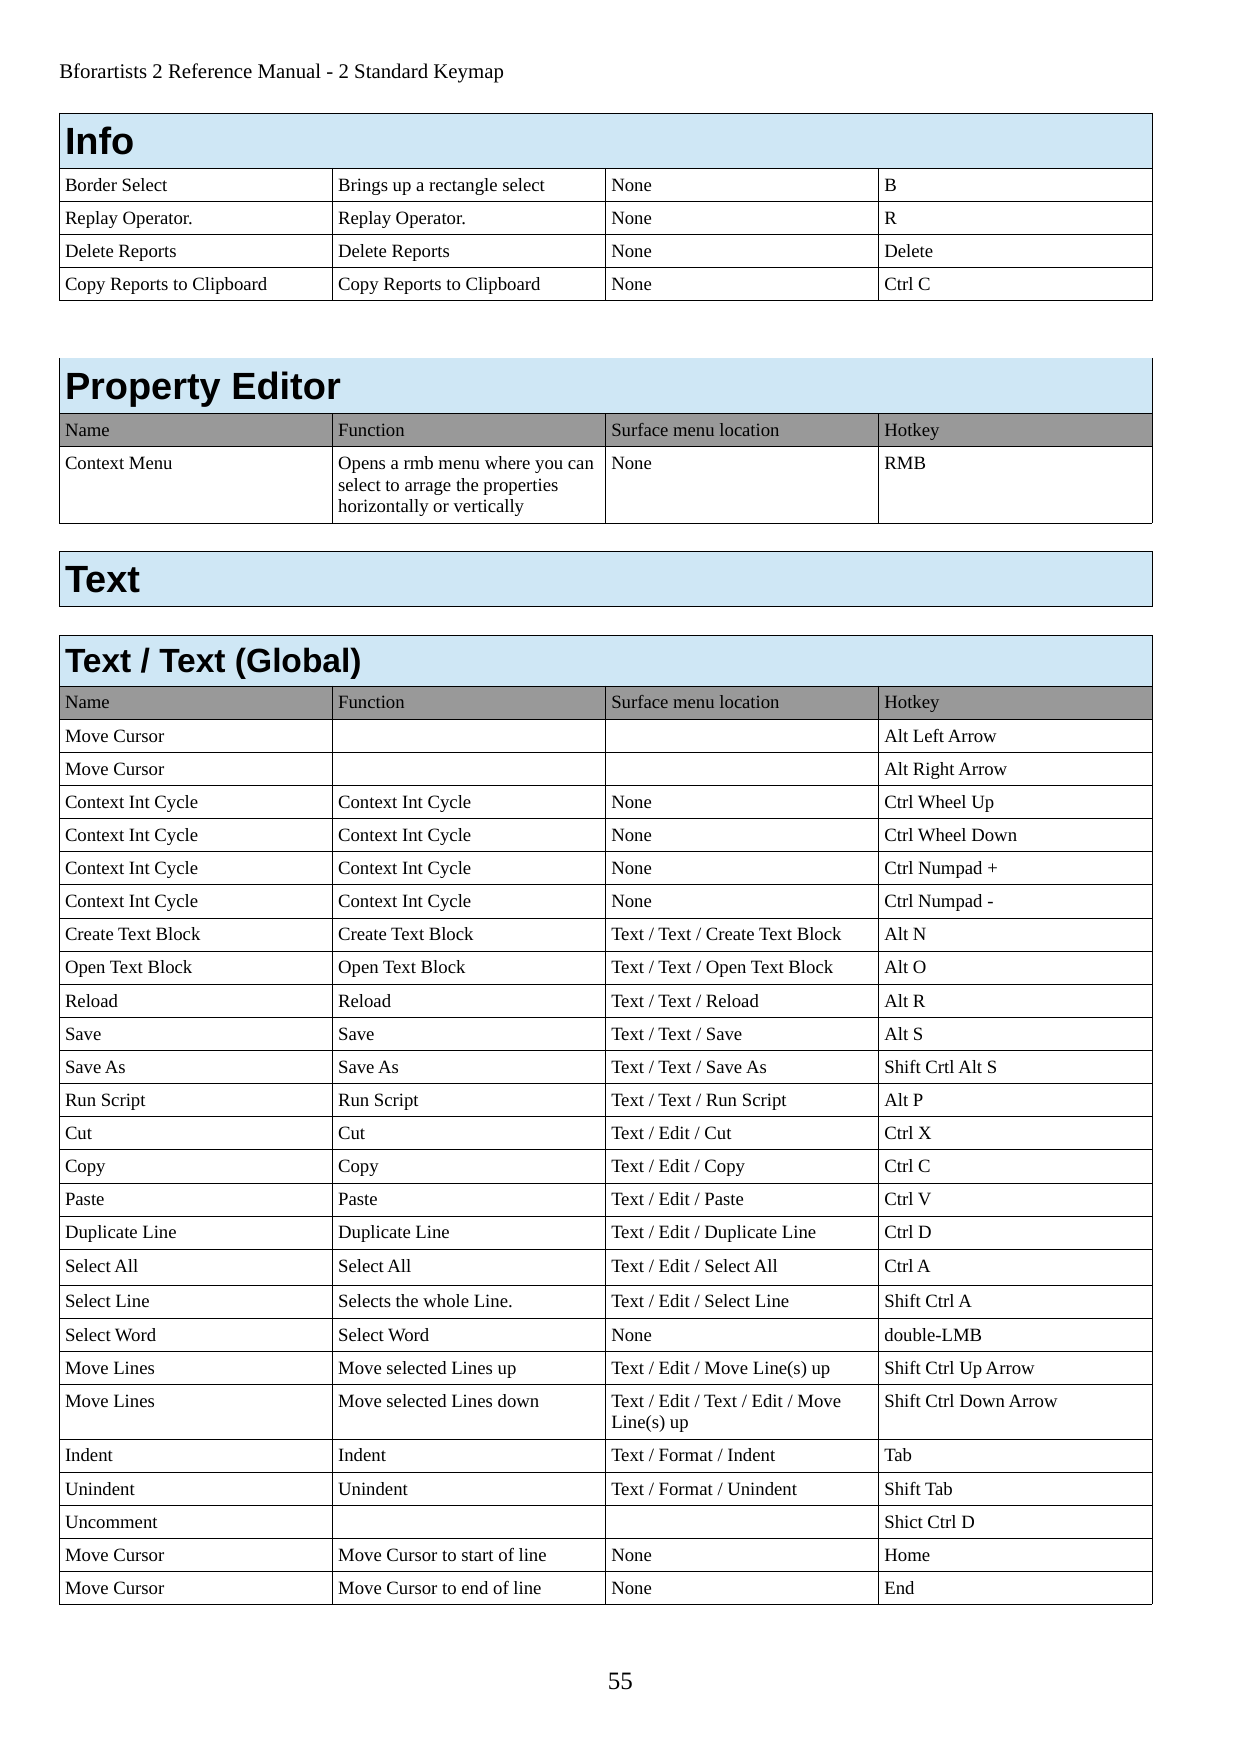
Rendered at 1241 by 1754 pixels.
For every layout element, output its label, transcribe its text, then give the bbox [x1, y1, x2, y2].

table_cell Move selected Lines up [333, 1352, 605, 1384]
table_cell Ctrl C [879, 268, 1152, 300]
table_header Info [60, 114, 1152, 168]
table_cell Border Select [60, 169, 332, 201]
table_cell Shict Ctrl D [879, 1506, 1152, 1538]
table_cell [606, 1506, 878, 1538]
table_cell None [606, 1319, 878, 1351]
table_cell Name [60, 414, 332, 446]
table_cell Alt Right Arrow [879, 753, 1152, 785]
table_cell Context Int Cycle [333, 885, 605, 917]
table_cell Select All [60, 1250, 332, 1284]
table_header Text [60, 552, 1152, 606]
table_cell None [606, 852, 878, 884]
table_cell Cut [60, 1117, 332, 1149]
table_cell Text / Format / Indent [606, 1440, 878, 1472]
table_cell Replay Operator. [333, 202, 605, 234]
table_cell Opens a rmb menu where you can select to arrage the properties horizontally or vertically [333, 447, 605, 522]
table_cell Alt N [879, 919, 1152, 951]
table_cell Move Cursor [60, 720, 332, 752]
table_cell [333, 1506, 605, 1538]
table_cell Text / Text / Open Text Block [606, 952, 878, 984]
table_cell Context Int Cycle [333, 786, 605, 818]
table_cell Alt S [879, 1018, 1152, 1050]
table_cell Run Script [60, 1084, 332, 1116]
table_cell Delete Reports [333, 235, 605, 267]
table_cell Surface menu location [606, 687, 878, 719]
table_cell double-LMB [879, 1319, 1152, 1351]
table_cell Alt R [879, 985, 1152, 1017]
table_cell Text / Edit / Cut [606, 1117, 878, 1149]
table_cell Paste [333, 1184, 605, 1216]
table_cell Select Word [60, 1319, 332, 1351]
table_cell Alt O [879, 952, 1152, 984]
table_cell Context Menu [60, 447, 332, 522]
table_cell None [606, 1572, 878, 1604]
table_cell Unindent [333, 1473, 605, 1505]
table_cell Select Line [60, 1286, 332, 1318]
table_cell Brings up a rectangle select [333, 169, 605, 201]
table_cell Name [60, 687, 332, 719]
table_cell Selects the whole Line. [333, 1286, 605, 1318]
table_cell Indent [333, 1440, 605, 1472]
table_cell Function [333, 687, 605, 719]
table_cell Home [879, 1539, 1152, 1571]
table_cell Text / Edit / Move Line(s) up [606, 1352, 878, 1384]
table_cell Shift Crtl Alt S [879, 1051, 1152, 1083]
table_cell Ctrl Wheel Down [879, 819, 1152, 851]
table_cell Text / Text / Reload [606, 985, 878, 1017]
table_cell Move Lines [60, 1352, 332, 1384]
table_cell Text / Text / Run Script [606, 1084, 878, 1116]
table_cell Save [60, 1018, 332, 1050]
table_cell Save [333, 1018, 605, 1050]
table_cell Move Cursor to start of line [333, 1539, 605, 1571]
table_cell Copy Reports to Clipboard [333, 268, 605, 300]
table_cell Shift Tab [879, 1473, 1152, 1505]
table_cell Shift Ctrl Up Arrow [879, 1352, 1152, 1384]
table_cell Indent [60, 1440, 332, 1472]
table_cell Delete Reports [60, 235, 332, 267]
table_cell Ctrl D [879, 1217, 1152, 1249]
table_cell Move Cursor to end of line [333, 1572, 605, 1604]
table_cell Move Lines [60, 1385, 332, 1438]
table_cell Hotkey [879, 414, 1152, 446]
table_cell Context Int Cycle [60, 885, 332, 917]
table_cell Text / Text / Save [606, 1018, 878, 1050]
table_cell [333, 720, 605, 752]
table_cell Context Int Cycle [333, 852, 605, 884]
table_cell End [879, 1572, 1152, 1604]
table_cell Text / Edit / Select All [606, 1250, 878, 1284]
table_cell Run Script [333, 1084, 605, 1116]
table_cell Open Text Block [60, 952, 332, 984]
table_cell None [606, 447, 878, 522]
table_cell Text / Edit / Paste [606, 1184, 878, 1216]
table_cell Text / Edit / Text / Edit / Move Line(s) up [606, 1385, 878, 1438]
table_cell Move Cursor [60, 1539, 332, 1571]
table_cell Text / Edit / Duplicate Line [606, 1217, 878, 1249]
table_cell Move Cursor [60, 753, 332, 785]
table_cell Unindent [60, 1473, 332, 1505]
table_cell Copy [60, 1150, 332, 1182]
table_cell Context Int Cycle [333, 819, 605, 851]
table_cell Ctrl Wheel Up [879, 786, 1152, 818]
table_cell Text / Text / Save As [606, 1051, 878, 1083]
table_cell Reload [60, 985, 332, 1017]
table_cell Alt P [879, 1084, 1152, 1116]
table_cell Move selected Lines down [333, 1385, 605, 1438]
table_cell Create Text Block [60, 919, 332, 951]
table_cell Duplicate Line [333, 1217, 605, 1249]
table_cell Text / Edit / Select Line [606, 1286, 878, 1318]
table_cell Open Text Block [333, 952, 605, 984]
table_cell [333, 753, 605, 785]
table_cell Duplicate Line [60, 1217, 332, 1249]
table_cell Shift Ctrl A [879, 1286, 1152, 1318]
table_cell Text / Edit / Copy [606, 1150, 878, 1182]
table_cell Ctrl X [879, 1117, 1152, 1149]
table_cell Save As [333, 1051, 605, 1083]
table_cell Text / Format / Unindent [606, 1473, 878, 1505]
table_cell Ctrl Numpad + [879, 852, 1152, 884]
table_cell Context Int Cycle [60, 852, 332, 884]
table_cell None [606, 819, 878, 851]
table_cell Ctrl Numpad - [879, 885, 1152, 917]
table_cell None [606, 1539, 878, 1571]
table_cell Ctrl C [879, 1150, 1152, 1182]
table_cell Move Cursor [60, 1572, 332, 1604]
table_cell Reload [333, 985, 605, 1017]
table_cell Select All [333, 1250, 605, 1284]
table_cell None [606, 268, 878, 300]
table_cell Ctrl V [879, 1184, 1152, 1216]
table_cell None [606, 169, 878, 201]
table_cell Alt Left Arrow [879, 720, 1152, 752]
table_cell None [606, 202, 878, 234]
table_cell Context Int Cycle [60, 819, 332, 851]
table_cell Tab [879, 1440, 1152, 1472]
table_cell B [879, 169, 1152, 201]
table_cell Shift Ctrl Down Arrow [879, 1385, 1152, 1438]
table_cell Paste [60, 1184, 332, 1216]
table_cell Save As [60, 1051, 332, 1083]
table_cell Delete [879, 235, 1152, 267]
table_cell Copy [333, 1150, 605, 1182]
table_cell RMB [879, 447, 1152, 522]
table_cell Copy Reports to Clipboard [60, 268, 332, 300]
table_cell None [606, 885, 878, 917]
table_cell None [606, 786, 878, 818]
table_cell Surface menu location [606, 414, 878, 446]
table_cell Cut [333, 1117, 605, 1149]
table_cell R [879, 202, 1152, 234]
table_header Property Editor [60, 358, 1152, 413]
table_header Text / Text (Global) [60, 636, 1152, 686]
table_cell [606, 720, 878, 752]
table_cell Ctrl A [879, 1250, 1152, 1284]
table_cell Uncomment [60, 1506, 332, 1538]
table_cell Create Text Block [333, 919, 605, 951]
table_cell Select Word [333, 1319, 605, 1351]
table_cell Replay Operator. [60, 202, 332, 234]
table_cell Hotkey [879, 687, 1152, 719]
table_cell [606, 753, 878, 785]
table_cell Context Int Cycle [60, 786, 332, 818]
table_cell Text / Text / Create Text Block [606, 919, 878, 951]
table_cell Function [333, 414, 605, 446]
table_cell None [606, 235, 878, 267]
